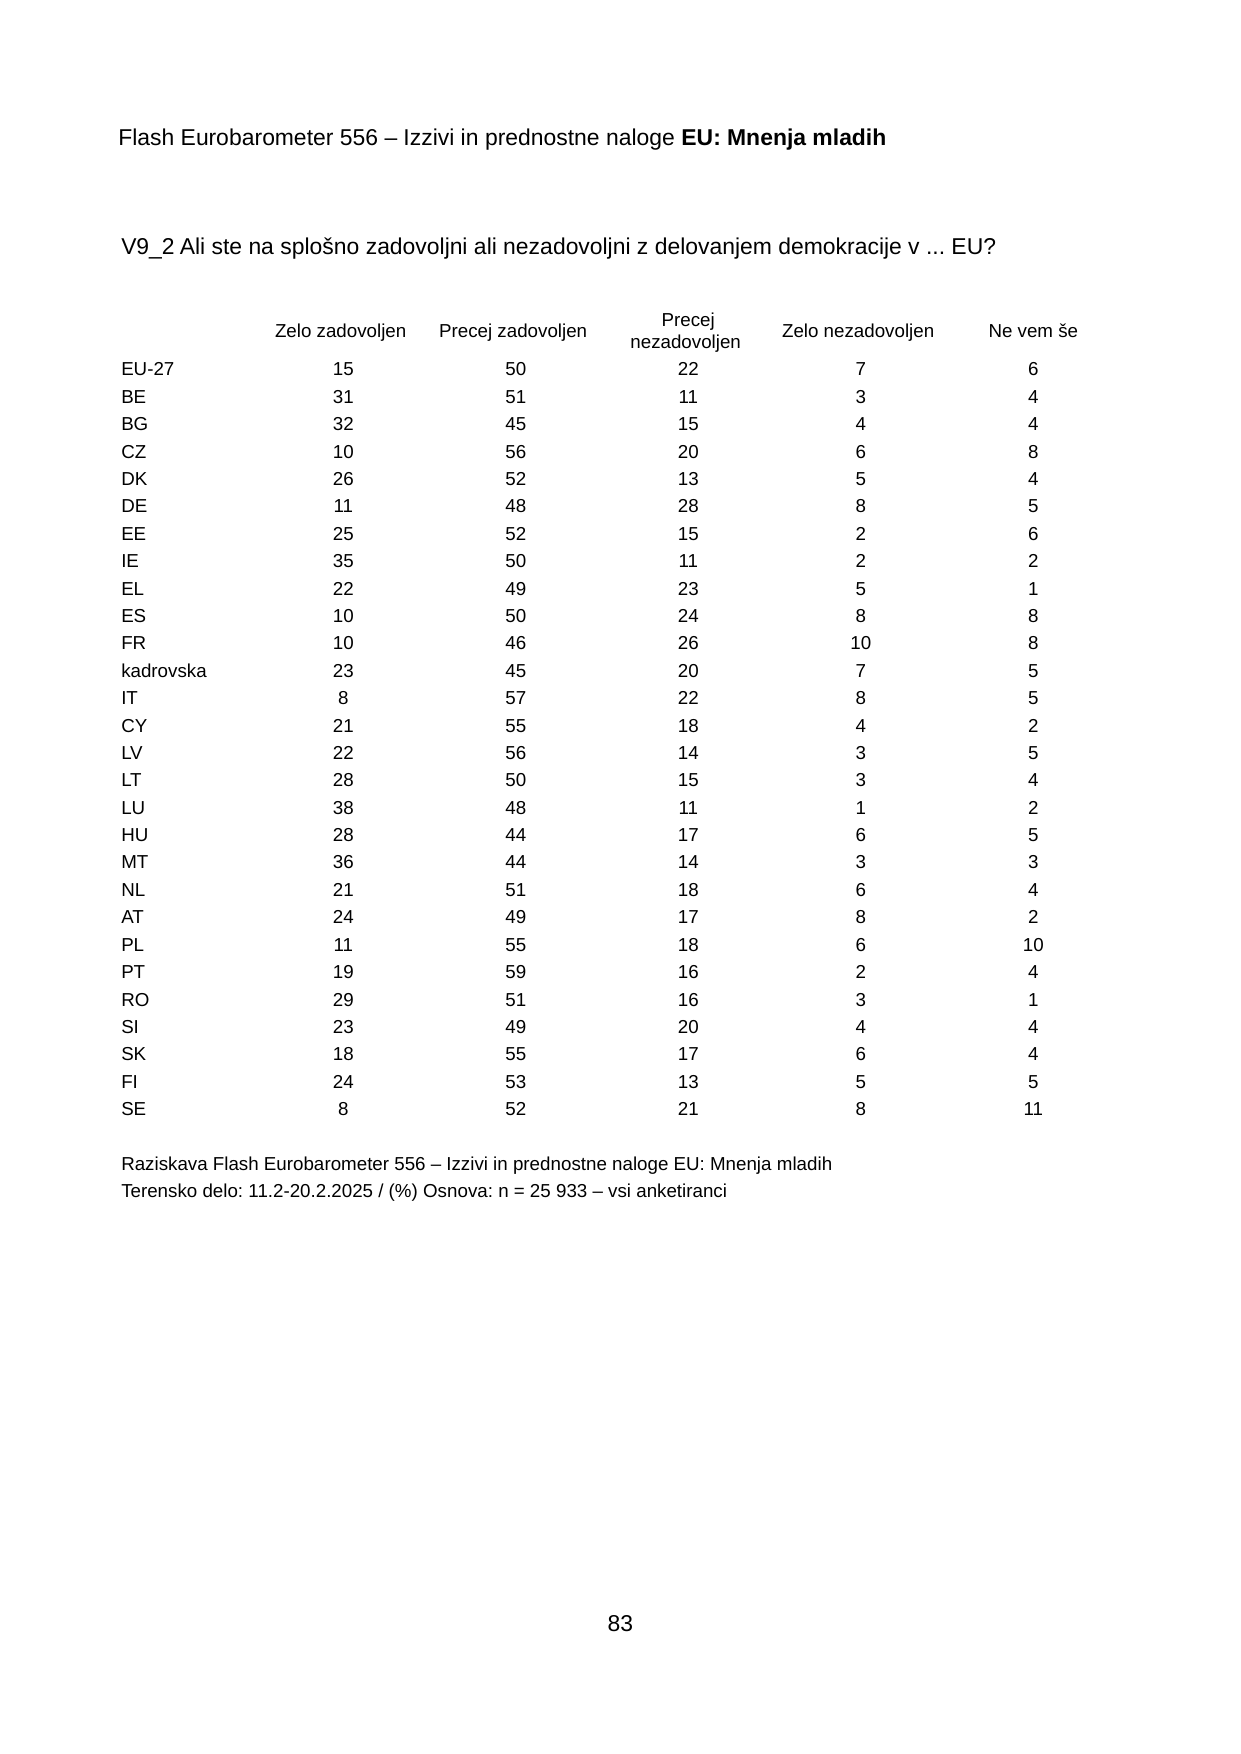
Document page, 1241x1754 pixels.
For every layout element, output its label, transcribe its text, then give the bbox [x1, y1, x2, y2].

table_cell 8 [257, 1095, 429, 1122]
table_cell 4 [947, 1040, 1119, 1068]
table_cell 49 [429, 1013, 602, 1040]
table_cell 48 [429, 492, 602, 520]
table_cell LU [118, 794, 257, 821]
table_cell 7 [774, 657, 947, 684]
table_cell Ne vem še [947, 306, 1119, 355]
table_cell 15 [602, 520, 774, 547]
table_cell SI [118, 1013, 257, 1040]
table_cell 29 [257, 985, 429, 1013]
table_cell [257, 274, 429, 306]
table_cell 2 [947, 794, 1119, 821]
table_cell 8 [774, 602, 947, 629]
table_cell 4 [774, 410, 947, 437]
table_cell Precej zadovoljen [429, 306, 602, 355]
table_cell 7 [774, 355, 947, 383]
table_cell 26 [602, 629, 774, 657]
table_cell 23 [602, 575, 774, 602]
table_cell 2 [947, 711, 1119, 739]
table_cell 21 [602, 1095, 774, 1122]
table_cell [602, 1123, 774, 1150]
table_cell 4 [947, 876, 1119, 903]
table_cell 55 [429, 931, 602, 958]
table_cell 52 [429, 1095, 602, 1122]
table_cell Zelo nezadovoljen [774, 306, 947, 355]
table_cell [257, 1123, 429, 1150]
table_cell [118, 306, 257, 355]
table_cell 6 [947, 520, 1119, 547]
table_cell Raziskava Flash Eurobarometer 556 – Izzivi in prednostne naloge EU: Mnenja mladih [118, 1150, 1119, 1177]
table_cell EU-27 [118, 355, 257, 383]
table_cell 55 [429, 1040, 602, 1068]
table_cell 1 [947, 575, 1119, 602]
table_cell 31 [257, 383, 429, 410]
table_cell 45 [429, 657, 602, 684]
table_cell CY [118, 711, 257, 739]
table_cell 2 [947, 903, 1119, 931]
table_cell 57 [429, 684, 602, 711]
table_cell [947, 1123, 1119, 1150]
table_cell RO [118, 985, 257, 1013]
table_cell 11 [602, 547, 774, 574]
table_cell 16 [602, 985, 774, 1013]
table_cell [947, 274, 1119, 306]
table_cell 15 [602, 766, 774, 794]
table_cell 10 [257, 602, 429, 629]
table_cell 14 [602, 849, 774, 876]
table_cell [429, 274, 602, 306]
table_cell 18 [602, 931, 774, 958]
table_cell BE [118, 383, 257, 410]
table_cell 48 [429, 794, 602, 821]
table_cell 17 [602, 821, 774, 848]
table_cell 24 [257, 1068, 429, 1095]
table_cell 8 [774, 1095, 947, 1122]
table_cell 5 [947, 739, 1119, 766]
table_cell 50 [429, 547, 602, 574]
table_cell 8 [774, 492, 947, 520]
table_cell 8 [774, 684, 947, 711]
table_cell 51 [429, 985, 602, 1013]
table_cell HU [118, 821, 257, 848]
table_cell 23 [257, 657, 429, 684]
table_cell 46 [429, 629, 602, 657]
table_cell 44 [429, 849, 602, 876]
table_cell 11 [947, 1095, 1119, 1122]
table_cell AT [118, 903, 257, 931]
table_cell 36 [257, 849, 429, 876]
table_cell 20 [602, 1013, 774, 1040]
table_cell 25 [257, 520, 429, 547]
table_cell 3 [774, 766, 947, 794]
table_cell 50 [429, 355, 602, 383]
table_cell 17 [602, 1040, 774, 1068]
table_cell 3 [774, 985, 947, 1013]
table_cell 24 [257, 903, 429, 931]
table_cell 45 [429, 410, 602, 437]
table_cell [429, 1123, 602, 1150]
table_cell 4 [947, 1013, 1119, 1040]
table_cell 8 [257, 684, 429, 711]
table_cell 4 [947, 766, 1119, 794]
table_cell 52 [429, 520, 602, 547]
table_cell 22 [257, 575, 429, 602]
table_cell 5 [947, 492, 1119, 520]
table_cell 4 [947, 383, 1119, 410]
table_cell 5 [947, 684, 1119, 711]
table_cell 22 [602, 355, 774, 383]
table_cell 21 [257, 711, 429, 739]
table_cell 8 [947, 438, 1119, 465]
table_cell 22 [602, 684, 774, 711]
table_cell PL [118, 931, 257, 958]
table_cell 2 [947, 547, 1119, 574]
table_cell LT [118, 766, 257, 794]
table_cell FR [118, 629, 257, 657]
table_cell LV [118, 739, 257, 766]
table_cell 10 [257, 629, 429, 657]
table_cell 19 [257, 958, 429, 985]
table_cell 5 [774, 575, 947, 602]
table_cell 2 [774, 520, 947, 547]
table_cell 3 [774, 383, 947, 410]
table_cell 26 [257, 465, 429, 492]
table_cell [118, 1123, 257, 1150]
table_cell 28 [257, 821, 429, 848]
table_cell PT [118, 958, 257, 985]
table_cell 20 [602, 438, 774, 465]
table_cell 18 [602, 876, 774, 903]
table_cell MT [118, 849, 257, 876]
table_cell Terensko delo: 11.2-20.2.2025 / (%) Osnova: n = 25 933 – vsi anketiranci [118, 1177, 1119, 1204]
table_cell 4 [947, 410, 1119, 437]
table_cell 13 [602, 1068, 774, 1095]
table_cell 55 [429, 711, 602, 739]
table_cell IE [118, 547, 257, 574]
table_cell SK [118, 1040, 257, 1068]
table_cell 44 [429, 821, 602, 848]
table_cell 5 [947, 657, 1119, 684]
table_cell 6 [774, 876, 947, 903]
table_cell 51 [429, 876, 602, 903]
table_cell 6 [774, 438, 947, 465]
table_cell 22 [257, 739, 429, 766]
table_cell IT [118, 684, 257, 711]
table_cell 59 [429, 958, 602, 985]
table_cell 38 [257, 794, 429, 821]
table_cell Zelo zadovoljen [257, 306, 429, 355]
table_cell 21 [257, 876, 429, 903]
table_cell 23 [257, 1013, 429, 1040]
table_cell [774, 1123, 947, 1150]
table_cell EL [118, 575, 257, 602]
table_cell 52 [429, 465, 602, 492]
table_cell 15 [602, 410, 774, 437]
table_cell 2 [774, 547, 947, 574]
table_cell 8 [774, 903, 947, 931]
table_cell 5 [947, 821, 1119, 848]
table_cell EE [118, 520, 257, 547]
table_cell 50 [429, 602, 602, 629]
table_cell 8 [947, 629, 1119, 657]
table_cell [118, 274, 257, 306]
table_cell 10 [257, 438, 429, 465]
table_cell 1 [774, 794, 947, 821]
table_cell 5 [947, 1068, 1119, 1095]
table_cell 4 [774, 711, 947, 739]
table_cell 1 [947, 985, 1119, 1013]
table_cell 24 [602, 602, 774, 629]
table_cell SE [118, 1095, 257, 1122]
table_cell 18 [602, 711, 774, 739]
table_cell 50 [429, 766, 602, 794]
table_cell NL [118, 876, 257, 903]
table_cell 3 [774, 849, 947, 876]
table_cell 5 [774, 465, 947, 492]
table_cell 28 [257, 766, 429, 794]
table_cell 53 [429, 1068, 602, 1095]
table_cell 4 [947, 958, 1119, 985]
table_cell 51 [429, 383, 602, 410]
table_cell 35 [257, 547, 429, 574]
table_cell 56 [429, 739, 602, 766]
table_cell 10 [774, 629, 947, 657]
table_cell 3 [947, 849, 1119, 876]
table_cell 17 [602, 903, 774, 931]
table_cell 10 [947, 931, 1119, 958]
table_cell 6 [774, 821, 947, 848]
table_cell 6 [947, 355, 1119, 383]
table_cell 11 [602, 794, 774, 821]
table_cell 4 [774, 1013, 947, 1040]
table_cell 16 [602, 958, 774, 985]
table_cell 13 [602, 465, 774, 492]
table_cell 32 [257, 410, 429, 437]
table_cell 56 [429, 438, 602, 465]
table_cell ES [118, 602, 257, 629]
table_cell 20 [602, 657, 774, 684]
table_cell DK [118, 465, 257, 492]
table_cell 28 [602, 492, 774, 520]
table_cell 11 [257, 492, 429, 520]
table_cell [602, 274, 774, 306]
table_cell 18 [257, 1040, 429, 1068]
table_cell [774, 274, 947, 306]
table_cell kadrovska [118, 657, 257, 684]
table_header V9_2 Ali ste na splošno zadovoljni ali nezadovoljni z delovanjem demokracije v ... EU? [118, 218, 1119, 274]
table_cell DE [118, 492, 257, 520]
table_cell 5 [774, 1068, 947, 1095]
table_cell 6 [774, 931, 947, 958]
table_cell 11 [257, 931, 429, 958]
table_cell 49 [429, 575, 602, 602]
table_cell 15 [257, 355, 429, 383]
table_cell 8 [947, 602, 1119, 629]
table_cell 2 [774, 958, 947, 985]
table_cell Precej nezadovoljen [602, 306, 774, 355]
table_cell 3 [774, 739, 947, 766]
table_cell 11 [602, 383, 774, 410]
table_cell CZ [118, 438, 257, 465]
table_cell 6 [774, 1040, 947, 1068]
table_cell 49 [429, 903, 602, 931]
table_cell 14 [602, 739, 774, 766]
table_cell BG [118, 410, 257, 437]
table_cell FI [118, 1068, 257, 1095]
table_cell 4 [947, 465, 1119, 492]
